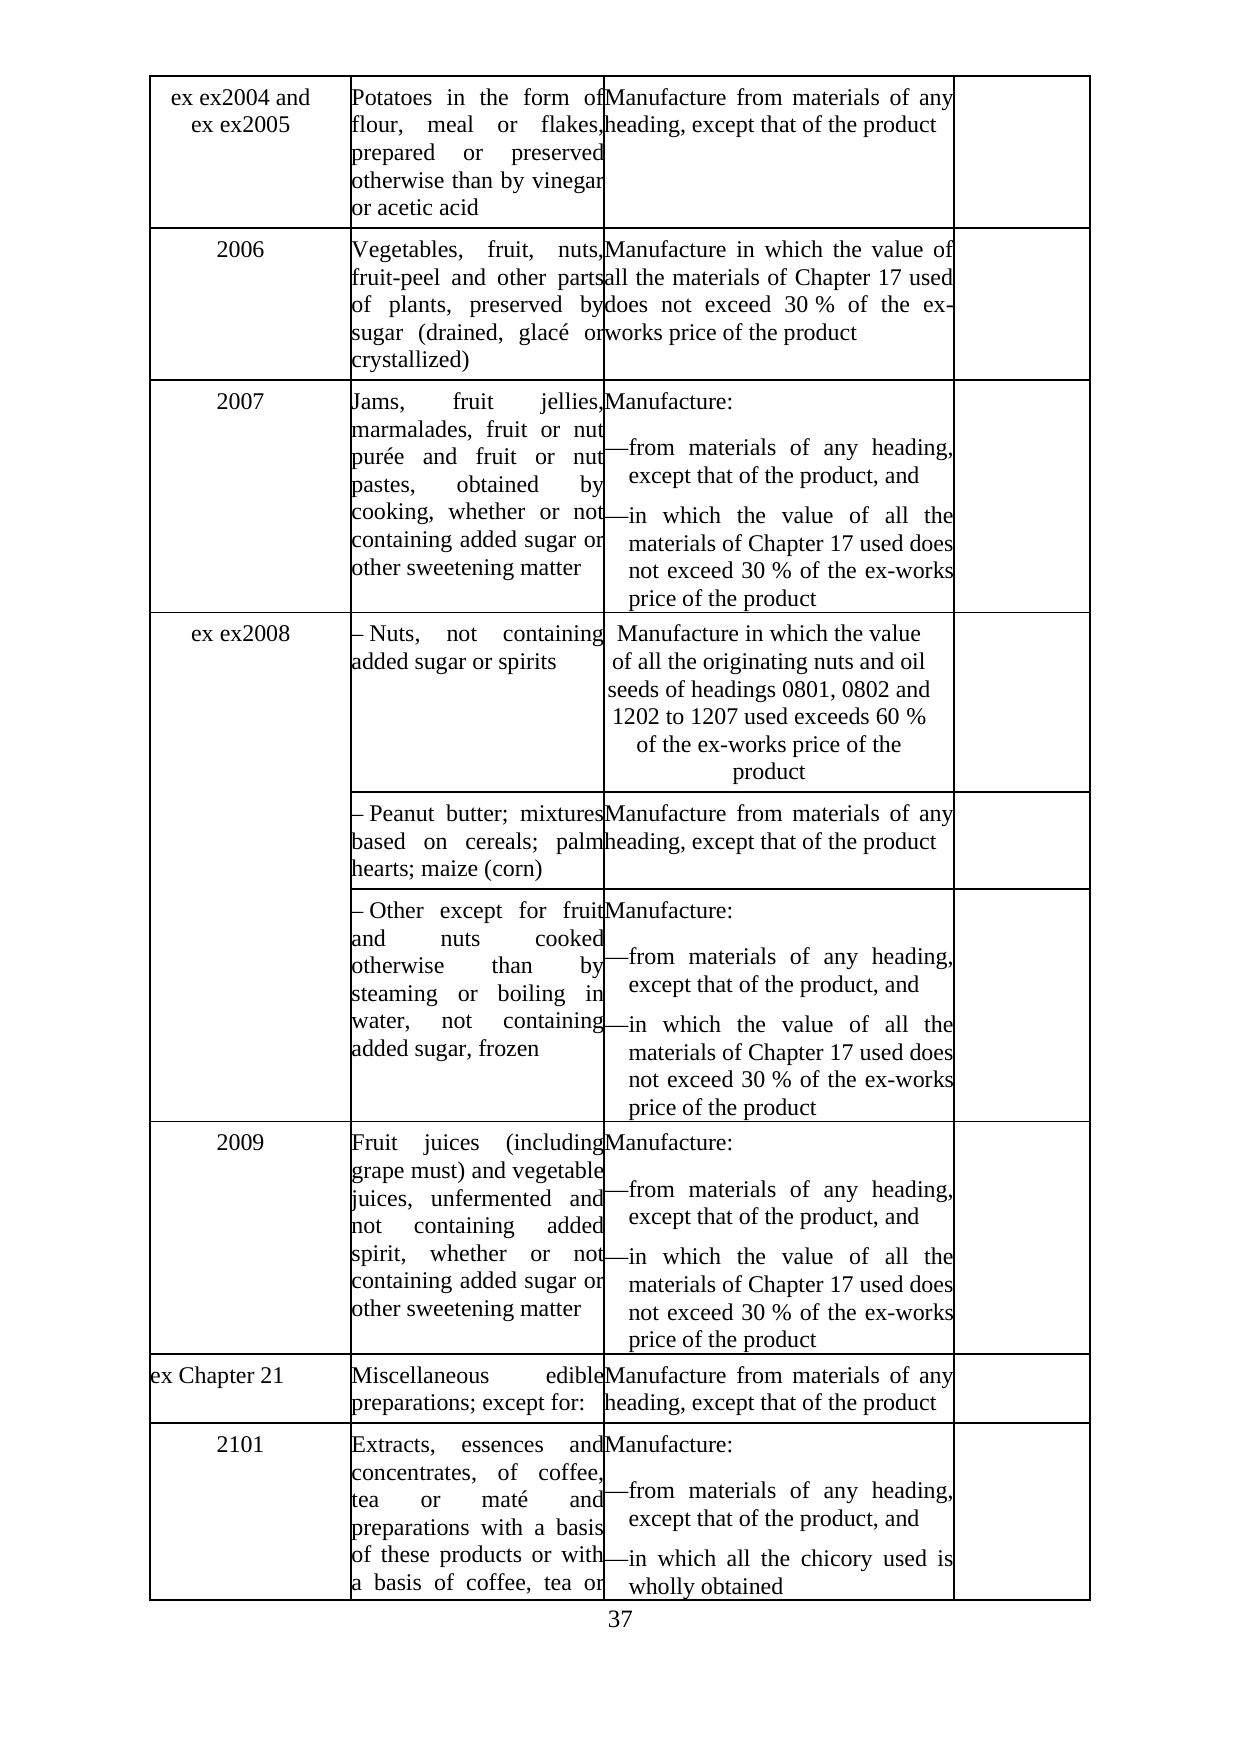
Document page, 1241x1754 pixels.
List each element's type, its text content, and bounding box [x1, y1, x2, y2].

table_header from materials of any heading, except that of the product, and [628, 1464, 953, 1532]
table_header in which the value of all the materials of Chapter 17 used does not exceed 30 % of the ex-works price of the product [628, 1230, 953, 1353]
table_cell [955, 1122, 1089, 1353]
table_cell Manufacture: [605, 1122, 953, 1353]
table_cell Manufacture: [605, 381, 953, 612]
table_cell ex Chapter 21 [151, 1355, 350, 1422]
table_header — [605, 1493, 628, 1532]
table_header — [605, 1532, 628, 1560]
table_header — [605, 1192, 628, 1230]
table_header — [605, 1162, 628, 1191]
table_cell Manufacture in which the value of all the originating nuts and oil seeds of headings 0801, 0802 and 1202 to 1207 used exceeds 60 % of the ex-works price of the product [605, 613, 953, 791]
table_cell Fruit juices (including grape must) and vegetable juices, unfermented and not containing added spirit, whether or not containing added sugar or other sweetening matter [352, 1122, 603, 1353]
table_header — [605, 450, 628, 488]
table_cell [955, 890, 1089, 1121]
table_header in which the value of all the materials of Chapter 17 used does not exceed 30 % of the ex-works price of the product [628, 489, 953, 611]
table_cell – Nuts, not containing added sugar or spirits [352, 613, 603, 791]
table_cell Manufacture from materials of any heading, except that of the product [605, 793, 953, 888]
table_cell Miscellaneous edible preparations; except for: [352, 1355, 603, 1422]
table_cell – Peanut butter; mixtures based on cereals; palm hearts; maize (corn) [352, 793, 603, 888]
table_cell [955, 793, 1089, 888]
table_cell Manufacture in which the value of all the materials of Chapter 17 used does not exceed 30 % of the ex-works price of the product [605, 229, 953, 379]
table_cell Manufacture from materials of any heading, except that of the product [605, 77, 953, 227]
table_header in which the value of all the materials of Chapter 17 used does not exceed 30 % of the ex-works price of the product [628, 998, 953, 1120]
table_header — [605, 930, 628, 958]
table_cell [955, 1424, 1089, 1599]
table_header — [605, 518, 628, 611]
table_header — [605, 998, 628, 1026]
table_header — [605, 1027, 628, 1120]
table_cell ex ex2004 and ex ex2005 [151, 77, 350, 227]
table_cell [955, 1355, 1089, 1422]
table_header — [605, 1230, 628, 1258]
table_cell – Other except for fruit and nuts cooked otherwise than by steaming or boiling in water, not containing added sugar, frozen [352, 890, 603, 1121]
table_cell ex ex2008 [151, 613, 350, 1121]
table_cell Manufacture: [605, 890, 953, 1121]
table_header from materials of any heading, except that of the product, and [628, 421, 953, 488]
table_cell Manufacture: [605, 1424, 953, 1599]
table_header — [605, 1561, 628, 1599]
table_cell 2007 [151, 381, 350, 612]
table_header — [605, 1464, 628, 1492]
table_header from materials of any heading, except that of the product, and [628, 930, 953, 997]
table_cell 2101 [151, 1424, 350, 1599]
table_cell 2009 [151, 1122, 350, 1353]
table_cell Vegetables, fruit, nuts, fruit-peel and other parts of plants, preserved by sugar (drained, glacé or crystallized) [352, 229, 603, 379]
table_cell Extracts, essences and concentrates, of coffee, tea or maté and preparations with a basis of these products or with a basis of coffee, tea or [352, 1424, 603, 1599]
table_header — [605, 1259, 628, 1353]
table_header — [605, 489, 628, 517]
table_cell Manufacture from materials of any heading, except that of the product [605, 1355, 953, 1422]
table_cell 2006 [151, 229, 350, 379]
table_cell Potatoes in the form of flour, meal or flakes, prepared or preserved otherwise than by vinegar or acetic acid [352, 77, 603, 227]
table_cell Jams, fruit jellies, marmalades, fruit or nut purée and fruit or nut pastes, obtained by cooking, whether or not containing added sugar or other sweetening matter [352, 381, 603, 612]
table_cell [955, 229, 1089, 379]
table_header from materials of any heading, except that of the product, and [628, 1162, 953, 1230]
table_header in which all the chicory used is wholly obtained [628, 1532, 953, 1599]
table_cell [955, 381, 1089, 612]
table_cell [955, 77, 1089, 227]
table_cell [955, 613, 1089, 791]
table_header — [605, 959, 628, 997]
table_header — [605, 421, 628, 449]
